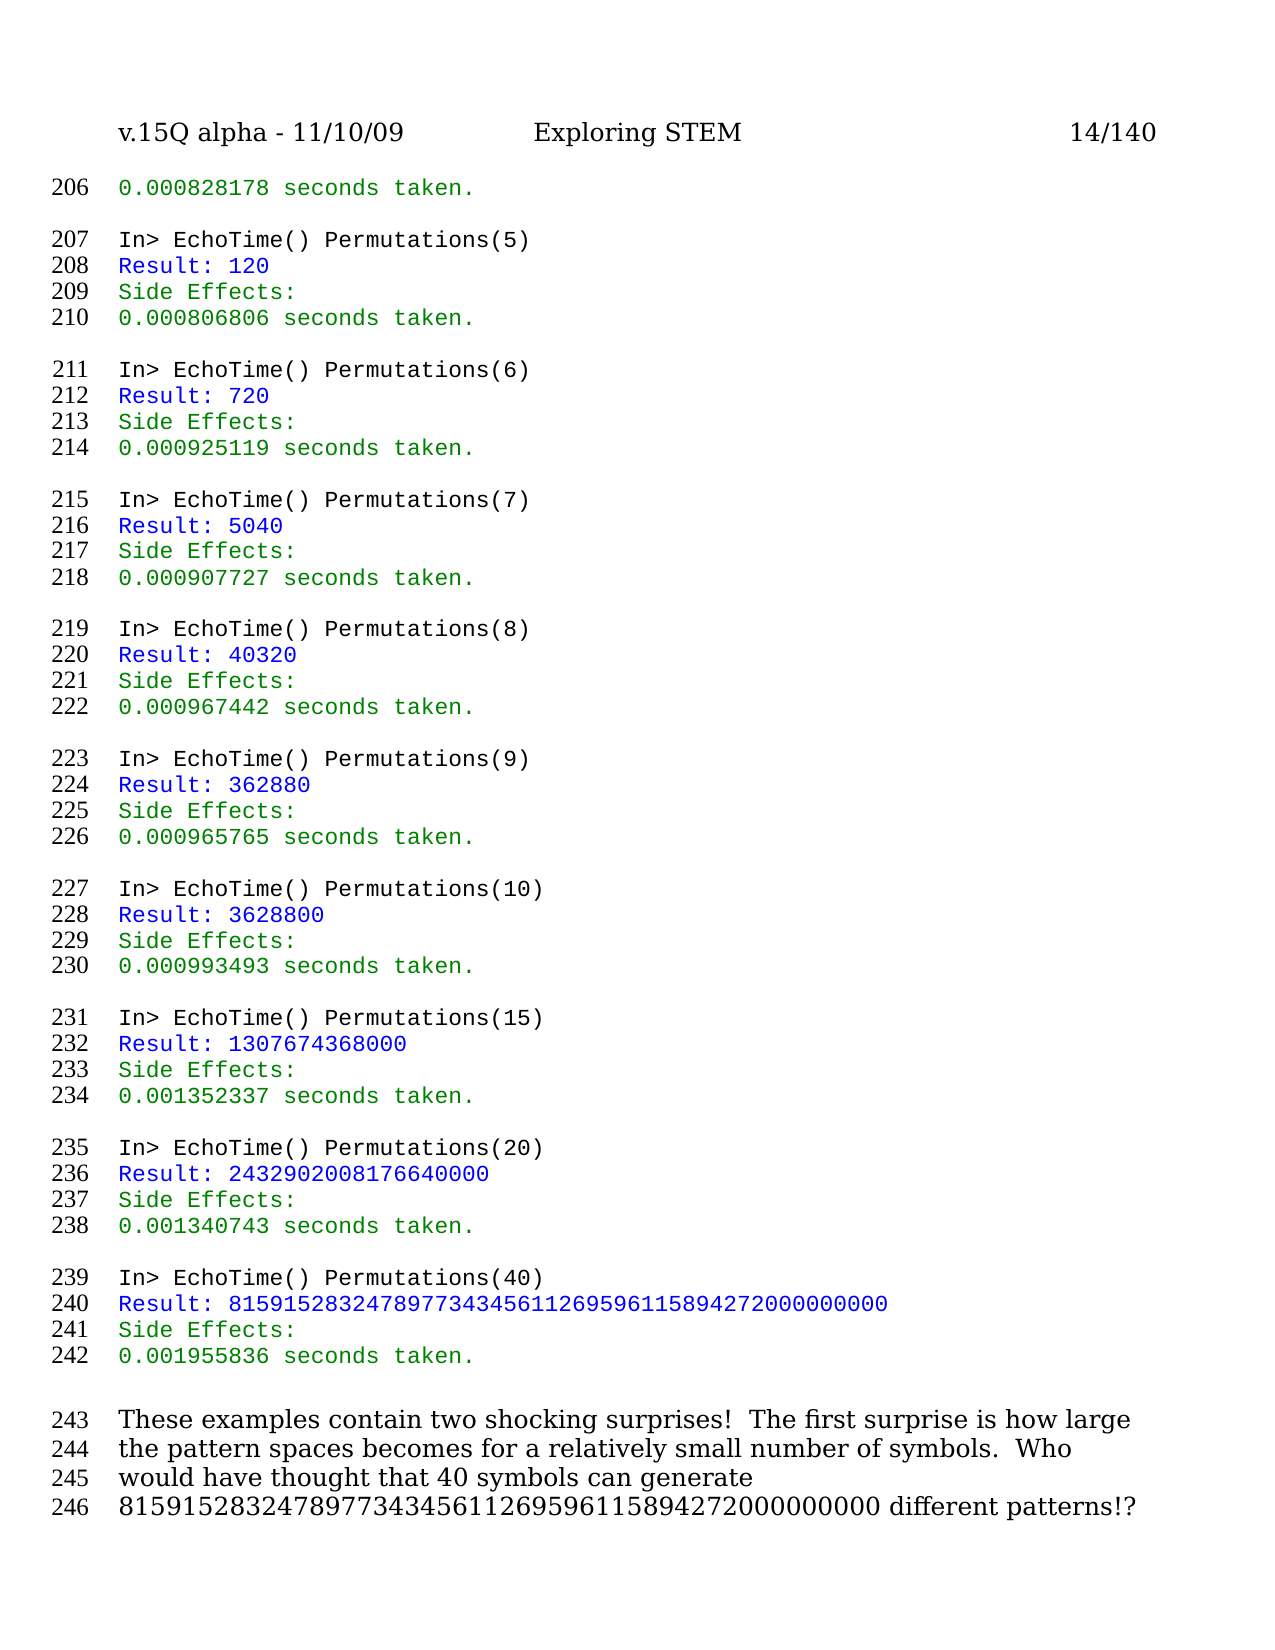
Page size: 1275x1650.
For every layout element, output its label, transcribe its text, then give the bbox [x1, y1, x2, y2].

text In> EchoTime() Permutations(8) [118, 618, 1157, 644]
text Side Effects: [118, 1059, 1157, 1084]
text 0.000965765 seconds taken. [118, 825, 1157, 851]
text 0.000925119 seconds taken. [118, 436, 1157, 462]
text Side Effects: [118, 540, 1157, 566]
text Result: 3628800 [118, 903, 1157, 929]
text In> EchoTime() Permutations(40) [118, 1266, 1157, 1292]
text Result: 2432902008176640000 [118, 1162, 1157, 1188]
text Side Effects: [118, 799, 1157, 825]
text Result: 1307674368000 [118, 1033, 1157, 1059]
text 0.001955836 seconds taken. [118, 1344, 1157, 1370]
text In> EchoTime() Permutations(10) [118, 877, 1157, 903]
text Side Effects: [118, 1188, 1157, 1214]
text 0.000967442 seconds taken. [118, 696, 1157, 721]
text Result: 120 [118, 254, 1157, 281]
text In> EchoTime() Permutations(20) [118, 1136, 1157, 1162]
text Result: 815915283247897734345611269596115894272000000000 [118, 1292, 1157, 1318]
text 0.001352337 seconds taken. [118, 1084, 1157, 1111]
text Side Effects: [118, 281, 1157, 306]
text Result: 5040 [118, 514, 1157, 540]
text 0.000993493 seconds taken. [118, 955, 1157, 981]
text 0.000806806 seconds taken. [118, 306, 1157, 332]
text 0.000828178 seconds taken. [118, 177, 1157, 203]
text In> EchoTime() Permutations(9) [118, 747, 1157, 773]
text Result: 362880 [118, 773, 1157, 799]
text 0.000907727 seconds taken. [118, 566, 1157, 592]
text In> EchoTime() Permutations(6) [118, 358, 1157, 384]
text These examples contain two shocking surprises! The first surprise is how large the pattern spaces becomes for a relatively small number of symbols. Who would have thought that 40 symbols can generate 815915283247897734345611269596115894272000000000 different patterns!? [118, 1405, 1157, 1521]
text Result: 720 [118, 384, 1157, 410]
text 0.001340743 seconds taken. [118, 1214, 1157, 1240]
text In> EchoTime() Permutations(5) [118, 229, 1157, 254]
text In> EchoTime() Permutations(7) [118, 488, 1157, 514]
text Side Effects: [118, 410, 1157, 436]
text Result: 40320 [118, 644, 1157, 669]
text Side Effects: [118, 669, 1157, 696]
text Side Effects: [118, 1318, 1157, 1344]
text In> EchoTime() Permutations(15) [118, 1007, 1157, 1033]
text Side Effects: [118, 929, 1157, 955]
